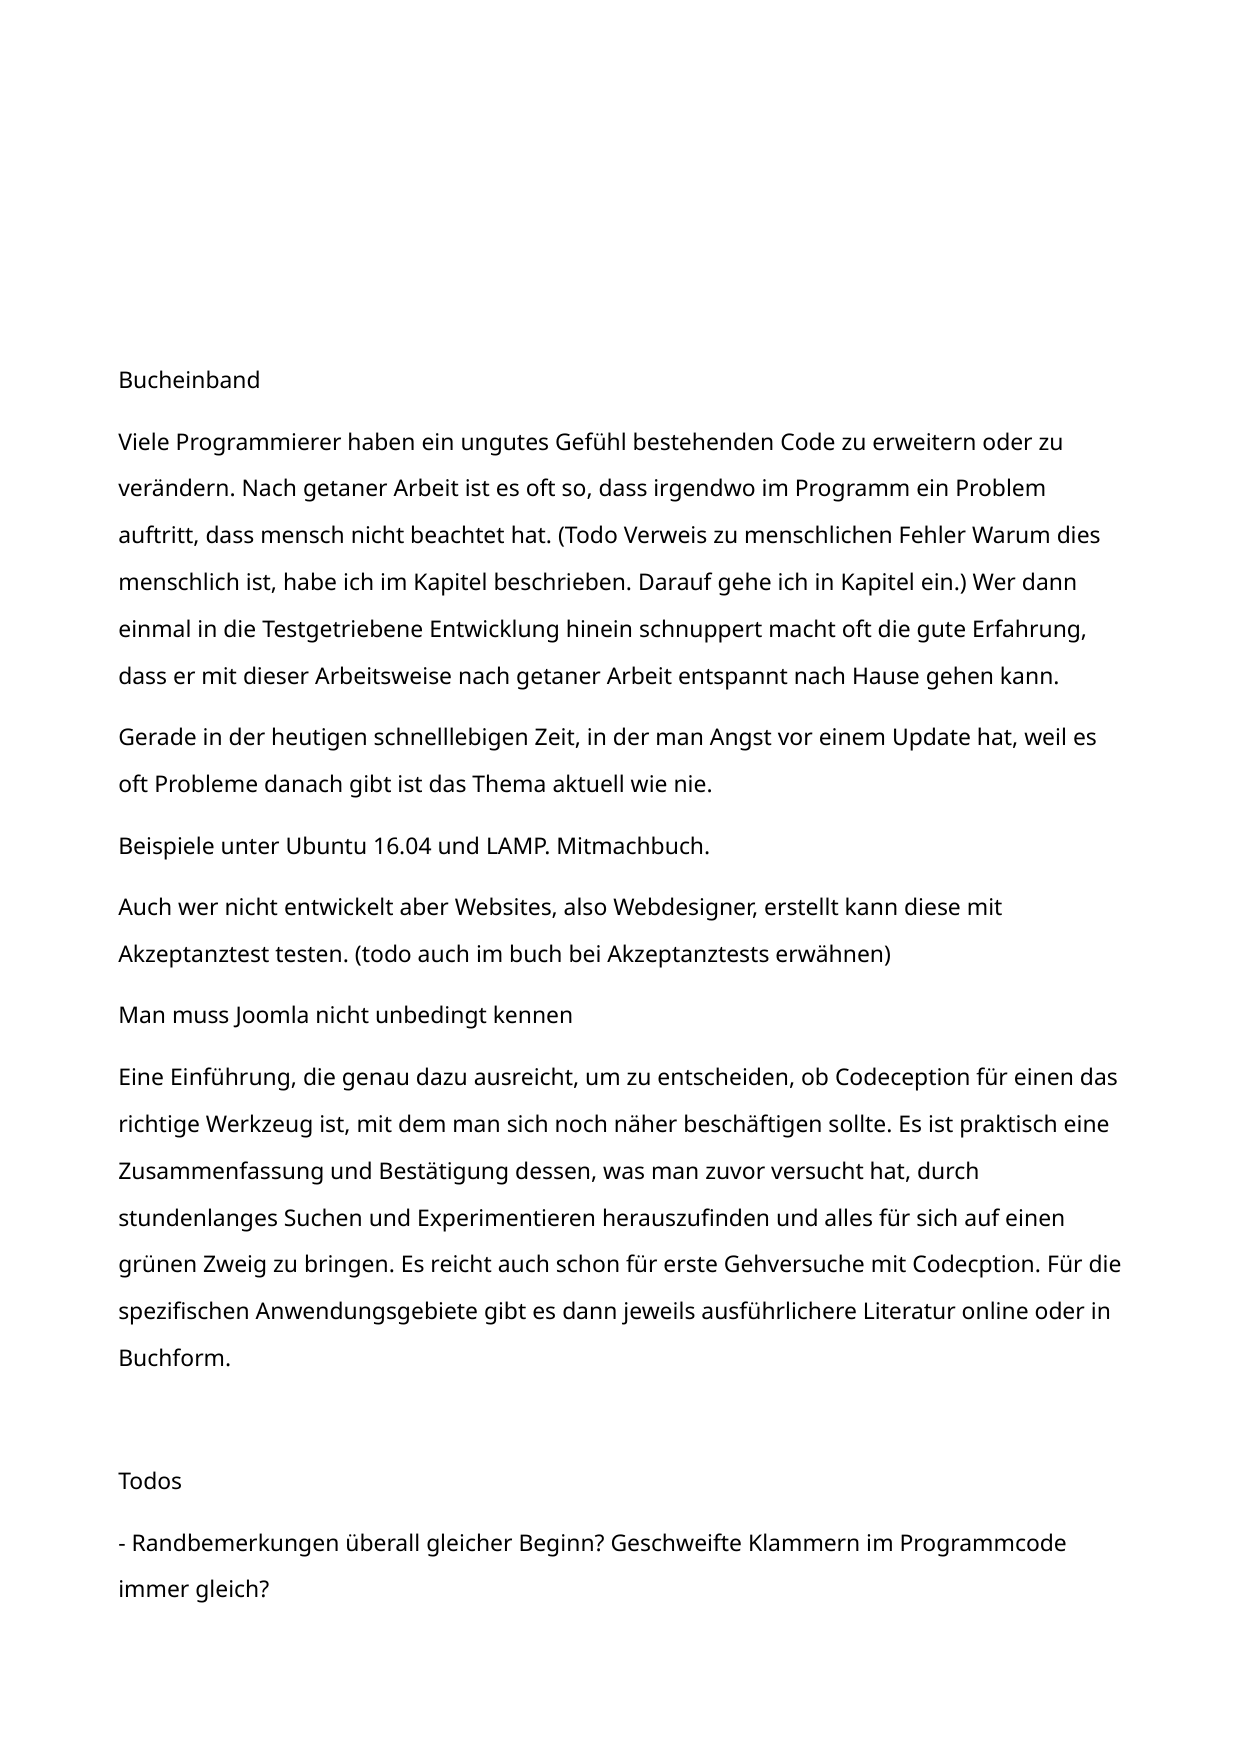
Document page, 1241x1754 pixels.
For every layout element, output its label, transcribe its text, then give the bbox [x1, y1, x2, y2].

text Eine Einführung, die genau dazu ausreicht, um zu entscheiden, ob Codeception für einen das richtige Werkzeug ist, mit dem man sich noch näher beschäftigen sollte. Es ist praktisch eine Zusammenfassung und Bestätigung dessen, was man zuvor versucht hat, durch stundenlanges Suchen und Experimentieren herauszufinden und alles für sich auf einen grünen Zweig zu bringen. Es reicht auch schon für erste Gehversuche mit Codecption. Für die spezifischen Anwendungsgebiete gibt es dann jeweils ausführlichere Literatur online oder in Buchform. [118, 1061, 1122, 1373]
text Viele Programmierer haben ein ungutes Gefühl bestehenden Code zu erweitern oder zu verändern. Nach getaner Arbeit ist es oft so, dass irgendwo im Programm ein Problem auftritt, dass mensch nicht beachtet hat. (Todo Verweis zu menschlichen Fehler Warum dies menschlich ist, habe ich im Kapitel beschrieben. Darauf gehe ich in Kapitel ein.) Wer dann einmal in die Testgetriebene Entwicklung hinein schnuppert macht oft die gute Erfahrung, dass er mit dieser Arbeitsweise nach getaner Arbeit entspannt nach Hause gehen kann. [118, 425, 1122, 691]
text Auch wer nicht entwickelt aber Websites, also Webdesigner, erstellt kann diese mit Akzeptanztest testen. (todo auch im buch bei Akzeptanztests erwähnen) [118, 891, 1122, 969]
text Man muss Joomla nicht unbedingt kennen [118, 999, 1122, 1031]
text Gerade in der heutigen schnelllebigen Zeit, in der man Angst vor einem Update hat, weil es oft Probleme danach gibt ist das Thema aktuell wie nie. [118, 721, 1122, 799]
text - Randbemerkungen überall gleicher Beginn? Geschweifte Klammern im Programmcode immer gleich? [118, 1526, 1122, 1604]
text Bucheinband [118, 364, 1122, 395]
text Todos [118, 1465, 1122, 1496]
text Beispiele unter Ubuntu 16.04 und LAMP. Mitmachbuch. [118, 829, 1122, 861]
